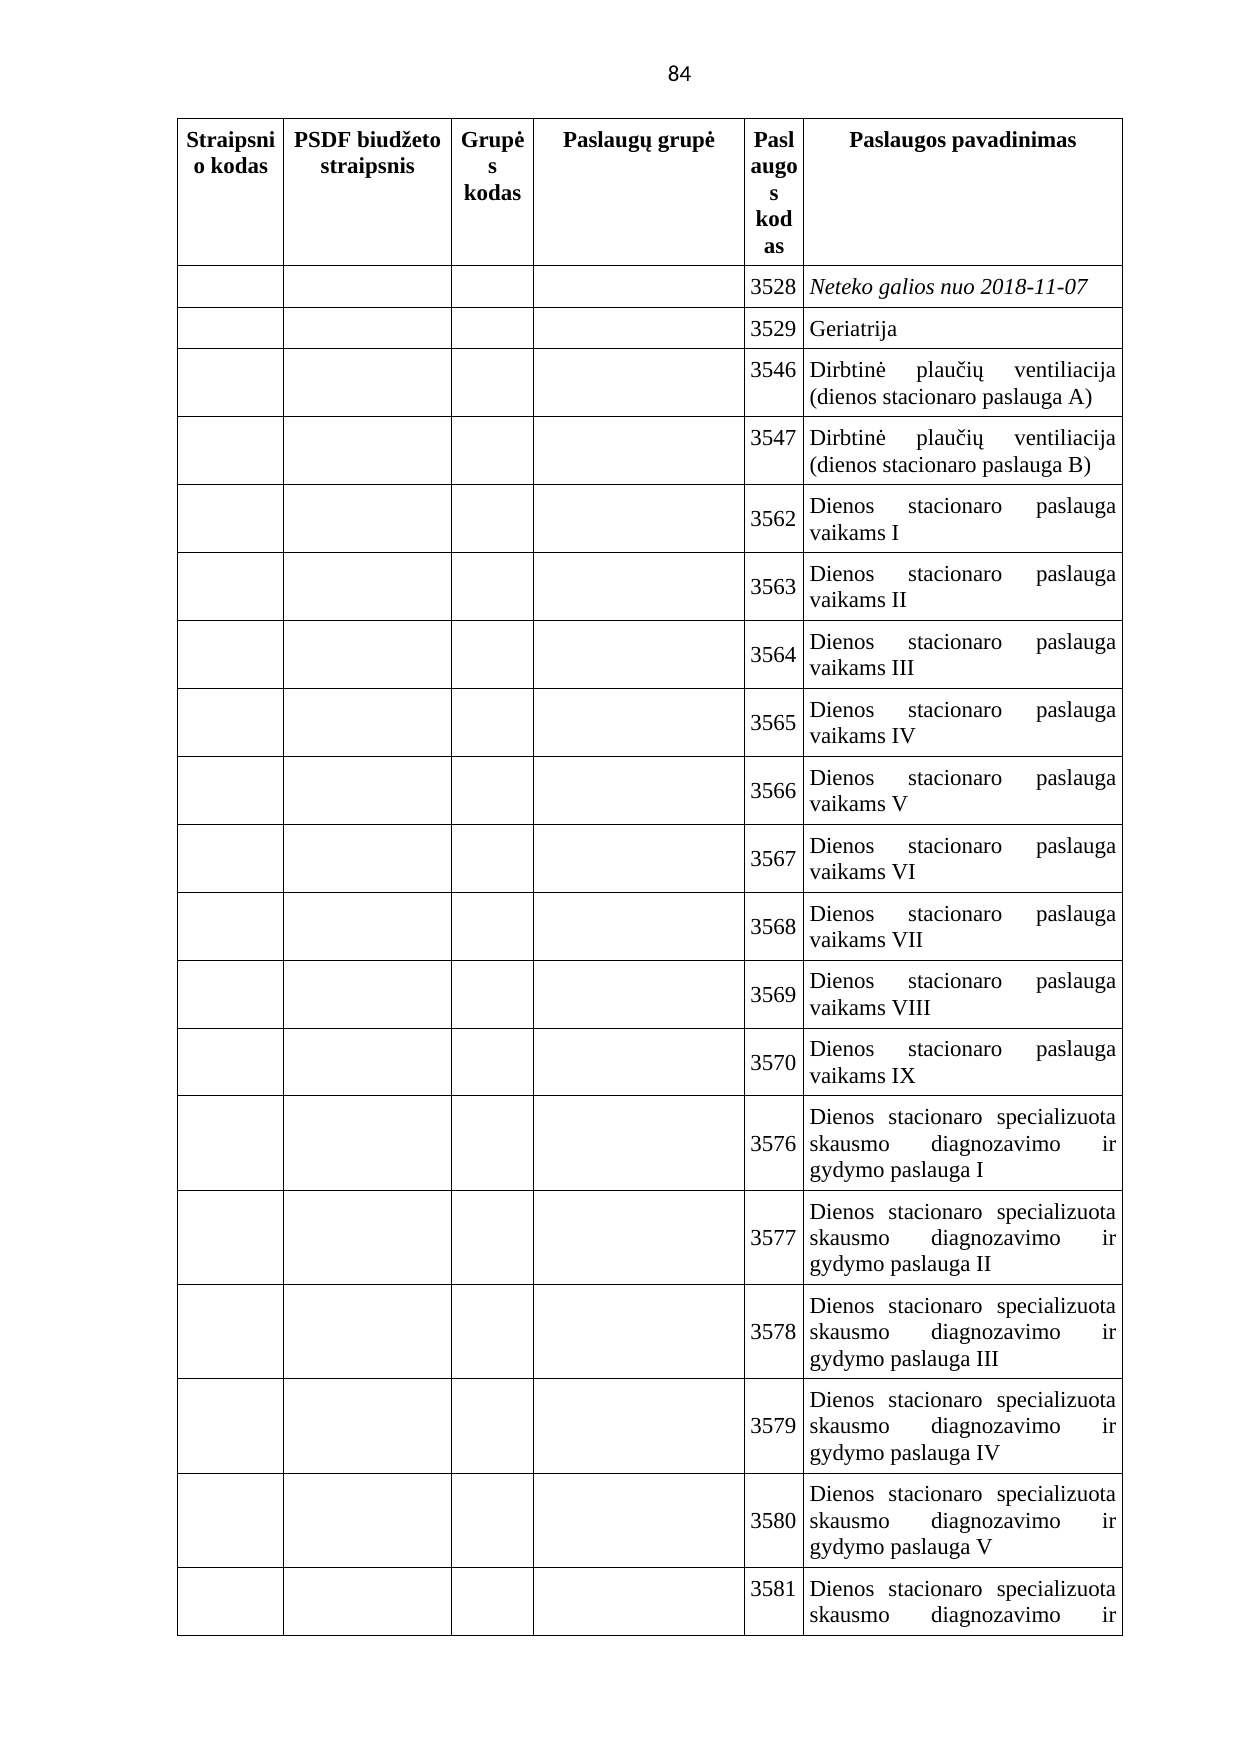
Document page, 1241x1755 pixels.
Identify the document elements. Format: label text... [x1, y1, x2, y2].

table_cell [534, 689, 744, 756]
table_cell Geriatrija [804, 308, 1122, 348]
table_cell 3566 [745, 757, 803, 824]
table_cell [534, 893, 744, 959]
table_cell [178, 1285, 283, 1378]
table_cell [284, 1379, 451, 1472]
table_cell Neteko galios nuo 2018-11-07 [804, 266, 1122, 307]
table_cell [534, 266, 744, 307]
table_cell [534, 417, 744, 484]
table_cell 3580 [745, 1474, 803, 1567]
table_cell 3547 [745, 417, 803, 484]
table_cell [452, 1285, 533, 1378]
table_cell 3581 [745, 1568, 803, 1634]
table_cell Dienos stacionaro specializuota skausmo diagnozavimo ir gydymo paslauga IV [804, 1379, 1122, 1472]
table_cell Dirbtinė plaučių ventiliacija (dienos stacionaro paslauga A) [804, 349, 1122, 416]
table_cell [284, 1474, 451, 1567]
table_cell [452, 1474, 533, 1567]
table_cell [284, 961, 451, 1027]
table_cell [178, 689, 283, 756]
table_header Paslaugos kodas [745, 119, 803, 265]
table_cell [178, 757, 283, 824]
table_cell [284, 1285, 451, 1378]
table_cell [284, 308, 451, 348]
table_cell [452, 308, 533, 348]
table_cell 3563 [745, 553, 803, 620]
table_cell [452, 1096, 533, 1189]
table_cell [534, 961, 744, 1027]
table_cell 3569 [745, 961, 803, 1027]
table_cell [452, 825, 533, 892]
table_cell [284, 689, 451, 756]
table_cell [452, 621, 533, 688]
table_header Paslaugų grupė [534, 119, 744, 265]
table_cell [178, 349, 283, 416]
table_cell 3579 [745, 1379, 803, 1472]
table_cell [534, 1379, 744, 1472]
table_cell 3546 [745, 349, 803, 416]
table_cell 3528 [745, 266, 803, 307]
table_cell [284, 553, 451, 620]
table_cell 3578 [745, 1285, 803, 1378]
table_cell [452, 1191, 533, 1284]
table_cell Dienos stacionaro specializuota skausmo diagnozavimo ir gydymo paslauga III [804, 1285, 1122, 1378]
table_cell 3577 [745, 1191, 803, 1284]
table_cell [534, 757, 744, 824]
table_cell [284, 266, 451, 307]
table_cell [284, 1029, 451, 1095]
table_cell [534, 1285, 744, 1378]
table_header PSDF biudžeto straipsnis [284, 119, 451, 265]
table_cell 3576 [745, 1096, 803, 1189]
table_cell [534, 553, 744, 620]
table_cell [452, 553, 533, 620]
table_cell [452, 485, 533, 552]
table_cell [534, 308, 744, 348]
table_cell 3567 [745, 825, 803, 892]
table_cell [284, 349, 451, 416]
table_cell 3529 [745, 308, 803, 348]
table_cell [452, 1568, 533, 1634]
table_cell [452, 417, 533, 484]
table_cell [178, 553, 283, 620]
table_cell Dienos stacionaro paslauga vaikams VIII [804, 961, 1122, 1027]
table_cell Dienos stacionaro paslauga vaikams V [804, 757, 1122, 824]
table_cell [452, 689, 533, 756]
table_cell [178, 417, 283, 484]
table_cell [534, 1474, 744, 1567]
table_cell [178, 485, 283, 552]
table_cell [178, 621, 283, 688]
table_cell Dienos stacionaro paslauga vaikams VII [804, 893, 1122, 959]
table_cell Dienos stacionaro paslauga vaikams III [804, 621, 1122, 688]
table_header Straipsnio kodas [178, 119, 283, 265]
table_cell [284, 1096, 451, 1189]
table_cell Dienos stacionaro specializuota skausmo diagnozavimo ir [804, 1568, 1122, 1634]
table_cell [284, 893, 451, 959]
table_header Grupės kodas [452, 119, 533, 265]
table_cell [284, 417, 451, 484]
table_cell 3564 [745, 621, 803, 688]
table_cell [534, 1568, 744, 1634]
table_cell Dienos stacionaro paslauga vaikams VI [804, 825, 1122, 892]
table_cell [452, 1379, 533, 1472]
table_cell [178, 1191, 283, 1284]
table_cell [284, 485, 451, 552]
table_cell [534, 825, 744, 892]
table_cell [452, 893, 533, 959]
table_cell [534, 1029, 744, 1095]
table_cell [178, 308, 283, 348]
table_cell [452, 349, 533, 416]
table_cell [178, 1029, 283, 1095]
table_cell [534, 485, 744, 552]
table_cell [178, 1379, 283, 1472]
table_cell Dienos stacionaro paslauga vaikams I [804, 485, 1122, 552]
table_cell [284, 757, 451, 824]
table_cell [178, 893, 283, 959]
table_cell [284, 1568, 451, 1634]
table_cell [284, 621, 451, 688]
table_cell [452, 1029, 533, 1095]
table_cell Dienos stacionaro paslauga vaikams IX [804, 1029, 1122, 1095]
table_cell [178, 825, 283, 892]
table_cell [534, 1191, 744, 1284]
table_cell Dienos stacionaro paslauga vaikams II [804, 553, 1122, 620]
table_cell [534, 1096, 744, 1189]
table_cell [284, 825, 451, 892]
table_cell Dirbtinė plaučių ventiliacija (dienos stacionaro paslauga B) [804, 417, 1122, 484]
table_cell [452, 266, 533, 307]
table_cell [534, 349, 744, 416]
table_cell Dienos stacionaro specializuota skausmo diagnozavimo ir gydymo paslauga I [804, 1096, 1122, 1189]
table_cell 3565 [745, 689, 803, 756]
table_cell 3568 [745, 893, 803, 959]
table_cell [178, 1096, 283, 1189]
table_cell [178, 1568, 283, 1634]
table_cell Dienos stacionaro specializuota skausmo diagnozavimo ir gydymo paslauga II [804, 1191, 1122, 1284]
table_cell [178, 1474, 283, 1567]
table_cell 3570 [745, 1029, 803, 1095]
table_cell [284, 1191, 451, 1284]
table_cell Dienos stacionaro specializuota skausmo diagnozavimo ir gydymo paslauga V [804, 1474, 1122, 1567]
table_cell [452, 961, 533, 1027]
table_cell [178, 961, 283, 1027]
table_cell 3562 [745, 485, 803, 552]
table_cell [178, 266, 283, 307]
table_cell [452, 757, 533, 824]
table_cell [534, 621, 744, 688]
table_cell Dienos stacionaro paslauga vaikams IV [804, 689, 1122, 756]
table_header Paslaugos pavadinimas [804, 119, 1122, 265]
